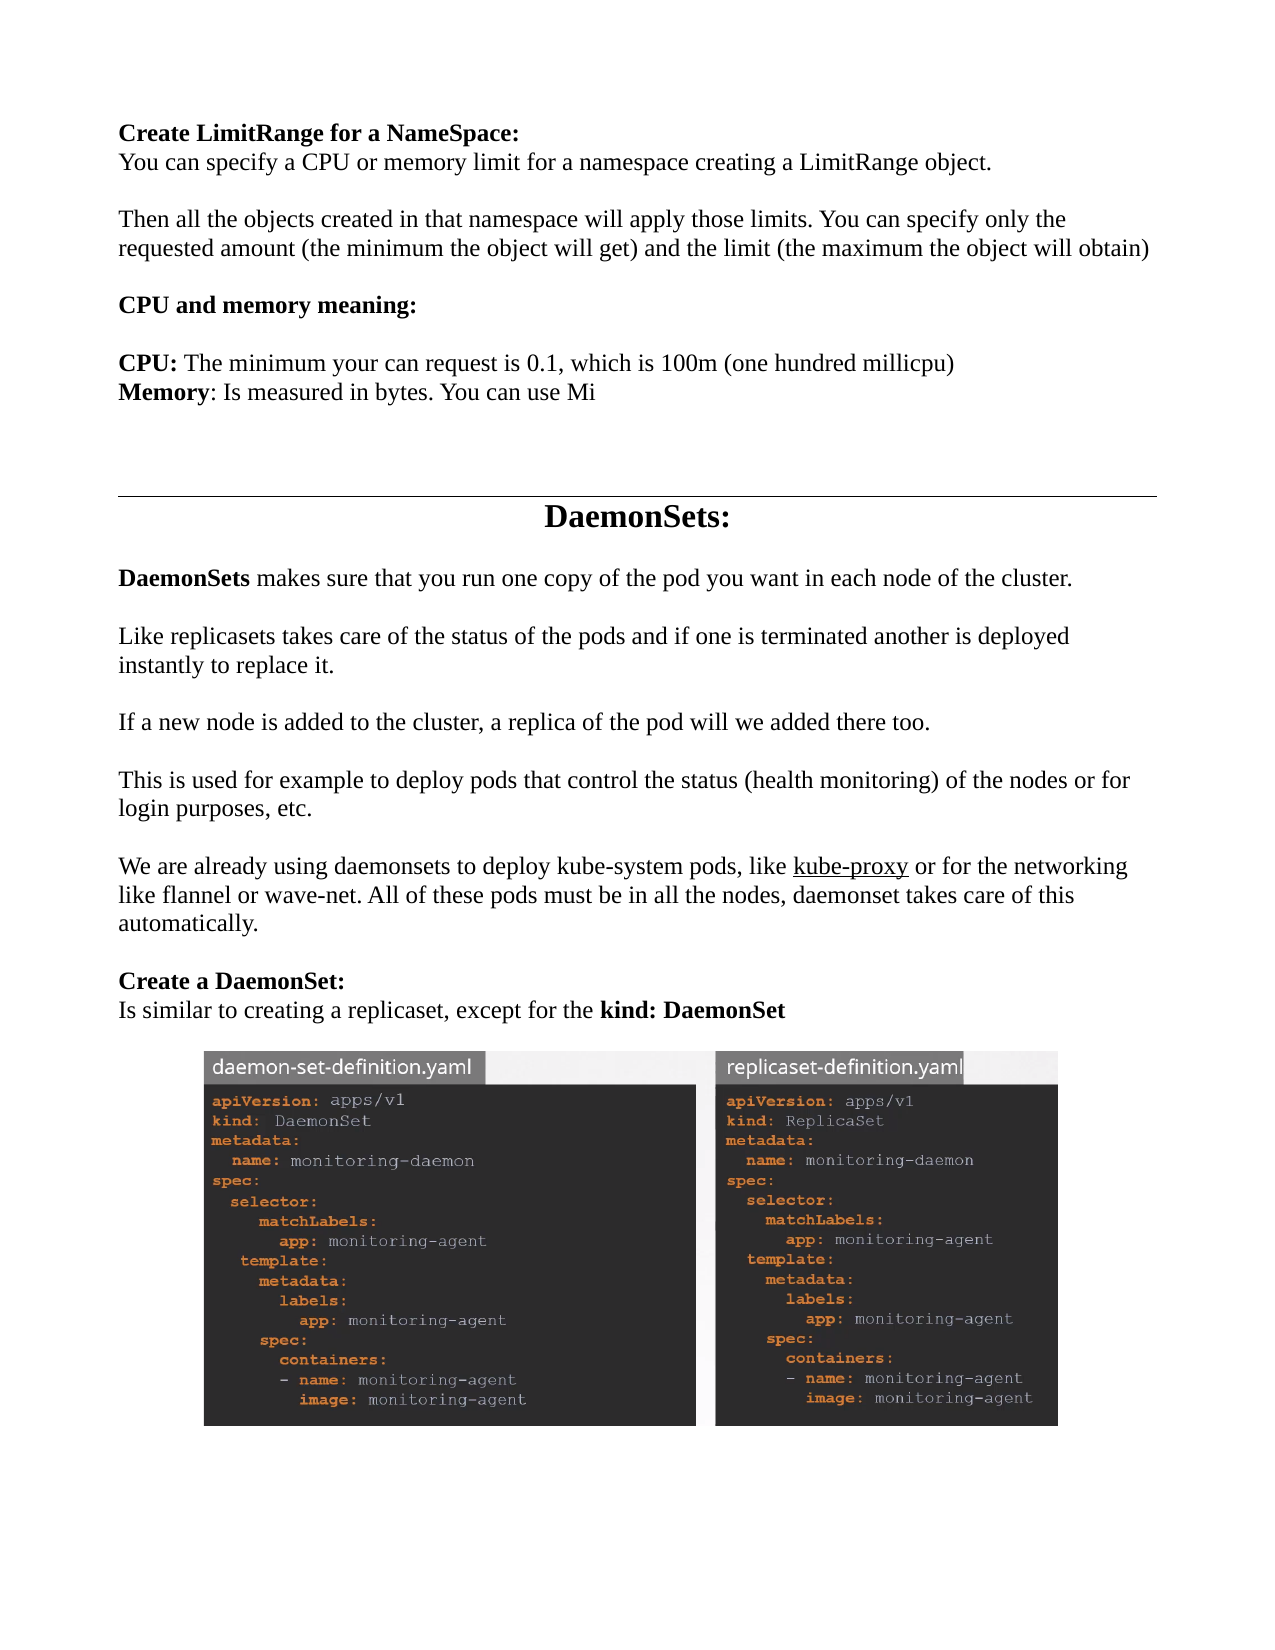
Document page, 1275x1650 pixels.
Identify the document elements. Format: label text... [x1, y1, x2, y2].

text Like replicasets takes care of the status of the pods and if one is terminated another is deployed instantly to replace it. [118, 621, 1157, 678]
text CPU: The minimum your can request is 0.1, which is 100m (one hundred millicpu) [118, 348, 1157, 377]
text This is used for example to deploy pods that control the status (health monitoring) of the nodes or for login purposes, etc. [118, 765, 1157, 822]
text DaemonSets makes sure that you run one copy of the pod you want in each node of the cluster. [118, 563, 1157, 592]
text Memory: Is measured in bytes. You can use Mi [118, 377, 1157, 406]
text DaemonSets: [118, 497, 1157, 535]
text CPU and memory meaning: [118, 291, 1157, 319]
text Is similar to creating a replicaset, except for the kind: DaemonSet [118, 995, 1157, 1023]
text You can specify a CPU or memory limit for a namespace creating a LimitRange object. [118, 147, 1157, 176]
text Create a DaemonSet: [118, 966, 1157, 995]
text Create LimitRange for a NameSpace: [118, 118, 1157, 147]
picture [203, 1051, 1058, 1426]
text Then all the objects created in that namespace will apply those limits. You can specify only the requested amount (the minimum the object will get) and the limit (the maximum the object will obtain) [118, 204, 1157, 262]
text If a new node is added to the cluster, a replica of the pod will we added there too. [118, 707, 1157, 736]
text We are already using daemonsets to deploy kube-system pods, like kube-proxy or for the networking like flannel or wave-net. All of these pods must be in all the nodes, daemonset takes care of this automatically. [118, 851, 1157, 937]
